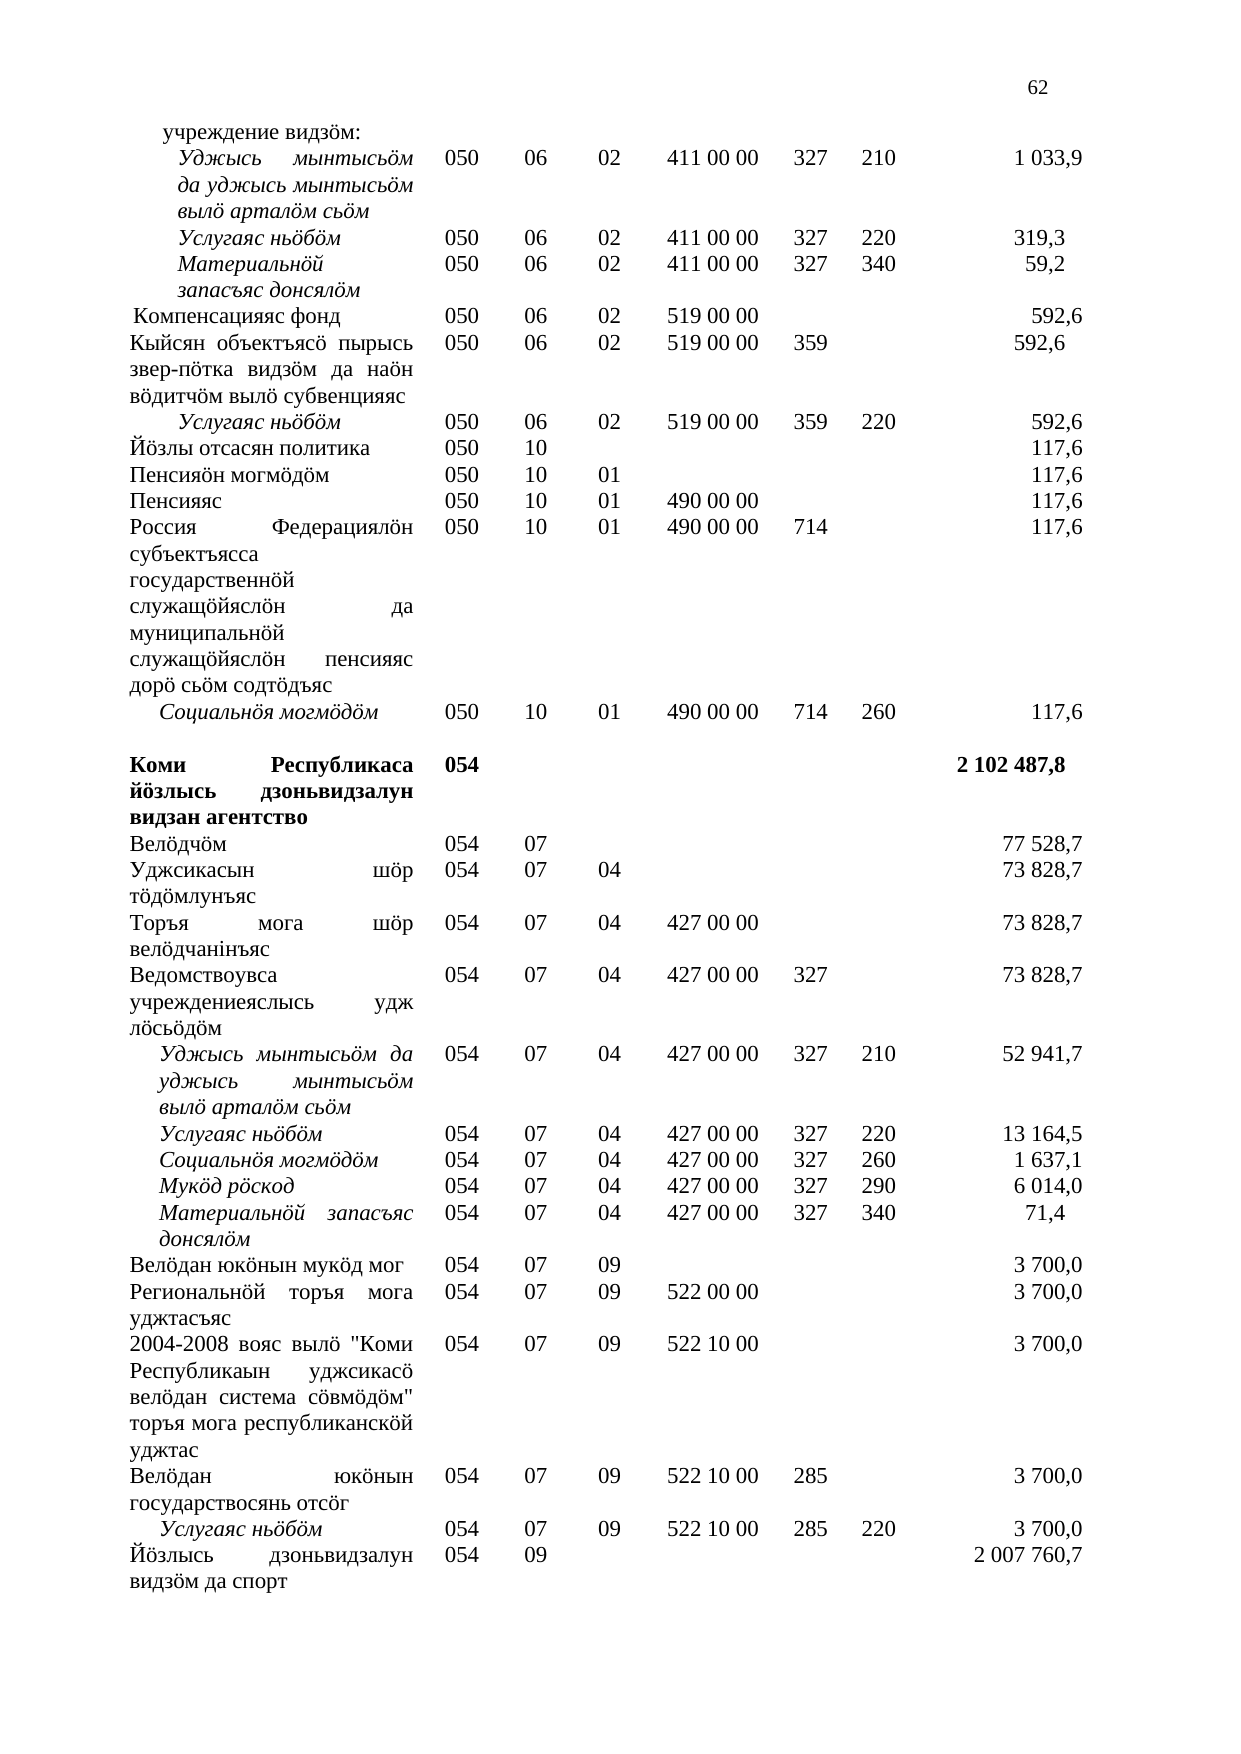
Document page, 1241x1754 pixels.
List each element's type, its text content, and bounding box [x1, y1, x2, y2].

table_cell 07 [499, 1278, 572, 1330]
table_cell 714 [779, 514, 842, 698]
table_cell 220 [842, 224, 916, 250]
table_cell 04 [573, 1120, 646, 1146]
table_cell 522 10 00 [646, 1515, 779, 1541]
table_cell 07 [499, 1462, 572, 1515]
table_cell 050 [425, 487, 498, 513]
table_cell 02 [573, 145, 646, 223]
table_cell 77 528,7 [916, 830, 1094, 856]
table_cell 07 [499, 909, 572, 961]
table_cell Уджсикасын шöр тöдöмлунъяс [118, 856, 425, 909]
table_cell учреждение видзöм: [118, 118, 425, 144]
table_cell 07 [499, 1199, 572, 1251]
table_cell Уджысь мынтысьöм да уджысь мынтысьöм вылö арталöм сьöм [118, 145, 425, 223]
table_cell 3 700,0 [916, 1330, 1094, 1462]
table_cell 054 [425, 1330, 498, 1462]
table_cell 592,6 [916, 329, 1094, 408]
table_cell [842, 1541, 916, 1594]
table_cell 04 [573, 1172, 646, 1199]
table_cell 117,6 [916, 514, 1094, 698]
table_cell [779, 434, 842, 461]
table_cell Пенсияöн могмöдöм [118, 461, 425, 487]
table_cell [573, 1541, 646, 1594]
table_cell 054 [425, 1120, 498, 1146]
table_cell 02 [573, 303, 646, 329]
table_cell 054 [425, 856, 498, 909]
table_cell 427 00 00 [646, 1199, 779, 1251]
table_cell 050 [425, 250, 498, 303]
table_cell 04 [573, 1041, 646, 1119]
table_cell 10 [499, 487, 572, 513]
table_cell [779, 303, 842, 329]
table_cell 220 [842, 408, 916, 434]
table_cell Компенсацияяс фонд [118, 303, 425, 329]
table_cell 327 [779, 961, 842, 1041]
table_cell 09 [573, 1278, 646, 1330]
table_cell 050 [425, 145, 498, 223]
table_cell [646, 856, 779, 909]
table_cell 050 [425, 408, 498, 434]
table_cell 050 [425, 434, 498, 461]
table_cell [118, 724, 425, 751]
table_cell [916, 118, 1094, 144]
table_cell [646, 724, 779, 751]
table_cell 427 00 00 [646, 1146, 779, 1172]
table_cell 050 [425, 514, 498, 698]
table_cell Йöзлы отсасян политика [118, 434, 425, 461]
table_cell [499, 724, 572, 751]
table_cell Социальнöя могмöдöм [118, 1146, 425, 1172]
table_cell 09 [573, 1462, 646, 1515]
table_cell [779, 487, 842, 513]
table_cell 054 [425, 1146, 498, 1172]
table_cell 411 00 00 [646, 224, 779, 250]
table_cell 522 10 00 [646, 1330, 779, 1462]
table_cell 054 [425, 751, 498, 830]
table_cell 427 00 00 [646, 1041, 779, 1119]
table_cell 07 [499, 1120, 572, 1146]
table_cell [842, 329, 916, 408]
table_cell 07 [499, 856, 572, 909]
table_cell 01 [573, 514, 646, 698]
table_cell 06 [499, 408, 572, 434]
table_cell Услугаяс ньöбöм [118, 1515, 425, 1541]
table_cell 592,6 [916, 303, 1094, 329]
table_cell 522 10 00 [646, 1462, 779, 1515]
table_cell 522 00 00 [646, 1278, 779, 1330]
table_cell 285 [779, 1462, 842, 1515]
table_cell 327 [779, 224, 842, 250]
table_cell 04 [573, 1146, 646, 1172]
table_cell 210 [842, 1041, 916, 1119]
table_cell 117,6 [916, 461, 1094, 487]
table_cell [842, 909, 916, 961]
table_cell 050 [425, 461, 498, 487]
table_cell 71,4 [916, 1199, 1094, 1251]
table_cell 59,2 [916, 250, 1094, 303]
table_cell 117,6 [916, 698, 1094, 724]
table_cell Услугаяс ньöбöм [118, 1120, 425, 1146]
table_cell 02 [573, 224, 646, 250]
table_cell 52 941,7 [916, 1041, 1094, 1119]
table_cell 06 [499, 329, 572, 408]
table_cell 73 828,7 [916, 856, 1094, 909]
table_cell 04 [573, 961, 646, 1041]
table_cell 050 [425, 698, 498, 724]
table_cell Материальнöй запасъяс донсялöм [118, 250, 425, 303]
table_cell 290 [842, 1172, 916, 1199]
table_cell Уджысь мынтысьöм да уджысь мынтысьöм вылö арталöм сьöм [118, 1041, 425, 1119]
table_cell [573, 118, 646, 144]
table_cell Велöдан юкöнын государствосянь отсöг [118, 1462, 425, 1515]
table_cell 427 00 00 [646, 961, 779, 1041]
table_cell 050 [425, 224, 498, 250]
table_cell 327 [779, 250, 842, 303]
table_cell 327 [779, 1120, 842, 1146]
table_cell 427 00 00 [646, 909, 779, 961]
table_cell 050 [425, 329, 498, 408]
table_cell [842, 1462, 916, 1515]
table_cell 02 [573, 408, 646, 434]
table_cell [573, 724, 646, 751]
table_cell [646, 751, 779, 830]
table_cell 054 [425, 1462, 498, 1515]
table_cell Материальнöй запасъяс донсялöм [118, 1199, 425, 1251]
table_cell 09 [573, 1251, 646, 1278]
table_cell 07 [499, 1172, 572, 1199]
table_cell [842, 487, 916, 513]
table_cell 6 014,0 [916, 1172, 1094, 1199]
table_cell [646, 1251, 779, 1278]
table_cell 3 700,0 [916, 1515, 1094, 1541]
table_cell 06 [499, 250, 572, 303]
table_cell 2 007 760,7 [916, 1541, 1094, 1594]
table_cell 02 [573, 329, 646, 408]
table_cell 260 [842, 698, 916, 724]
table_cell 07 [499, 830, 572, 856]
table_cell 210 [842, 145, 916, 223]
table_cell Ведомствоувса учреждениеяслысь удж лöсьöдöм [118, 961, 425, 1041]
table_cell 06 [499, 303, 572, 329]
table_cell Социальнöя могмöдöм [118, 698, 425, 724]
table_cell 3 700,0 [916, 1278, 1094, 1330]
table_cell 054 [425, 1199, 498, 1251]
table_cell 04 [573, 856, 646, 909]
table_cell Велöдан юкöнын мукöд мог [118, 1251, 425, 1278]
table_cell 359 [779, 329, 842, 408]
table_cell [779, 856, 842, 909]
table_cell 490 00 00 [646, 487, 779, 513]
table_cell 1 033,9 [916, 145, 1094, 223]
table_cell 09 [573, 1515, 646, 1541]
table_cell 73 828,7 [916, 909, 1094, 961]
table_cell [779, 118, 842, 144]
table_cell 04 [573, 909, 646, 961]
table_cell 519 00 00 [646, 329, 779, 408]
table_cell [842, 1278, 916, 1330]
table_cell 220 [842, 1515, 916, 1541]
table_cell Пенсияяс [118, 487, 425, 513]
table_cell [499, 118, 572, 144]
table_cell 519 00 00 [646, 408, 779, 434]
table_cell 117,6 [916, 434, 1094, 461]
table_cell [842, 961, 916, 1041]
table_cell 07 [499, 1251, 572, 1278]
table_cell 340 [842, 250, 916, 303]
table_cell 117,6 [916, 487, 1094, 513]
table_cell [842, 461, 916, 487]
table_cell 327 [779, 1199, 842, 1251]
table_cell 054 [425, 830, 498, 856]
table_cell 07 [499, 1330, 572, 1462]
table_cell 3 700,0 [916, 1251, 1094, 1278]
table_cell 411 00 00 [646, 145, 779, 223]
table_cell 1 637,1 [916, 1146, 1094, 1172]
table_cell [916, 724, 1094, 751]
table_cell 054 [425, 1541, 498, 1594]
table_cell [646, 830, 779, 856]
table_cell 3 700,0 [916, 1462, 1094, 1515]
table_cell [573, 751, 646, 830]
table_cell 02 [573, 250, 646, 303]
table_cell Региональнöй торъя мога уджтасъяс [118, 1278, 425, 1330]
table_cell 519 00 00 [646, 303, 779, 329]
table_cell Йöзлысь дзоньвидзалун видзöм да спорт [118, 1541, 425, 1594]
table_cell 359 [779, 408, 842, 434]
table_cell 054 [425, 961, 498, 1041]
table_cell 07 [499, 1515, 572, 1541]
table_cell [842, 751, 916, 830]
table_cell Услугаяс ньöбöм [118, 224, 425, 250]
table_cell Россия Федерациялöн субъектъясса государственнöй служащöйяслöн да муниципальнöй служащöйяслöн пенсияяс дорö сьöм содтöдъяс [118, 514, 425, 698]
table_cell 01 [573, 461, 646, 487]
table_cell [779, 751, 842, 830]
table_cell Торъя мога шöр велöдчанiнъяс [118, 909, 425, 961]
table_cell [842, 830, 916, 856]
table_cell [573, 830, 646, 856]
table_cell 220 [842, 1120, 916, 1146]
table_cell 327 [779, 1172, 842, 1199]
table_cell [842, 1330, 916, 1462]
table_cell 73 828,7 [916, 961, 1094, 1041]
table_cell 07 [499, 1146, 572, 1172]
table_cell [842, 1251, 916, 1278]
table_cell 01 [573, 698, 646, 724]
table_cell [842, 856, 916, 909]
table_cell 327 [779, 1146, 842, 1172]
table_cell 592,6 [916, 408, 1094, 434]
table_cell 714 [779, 698, 842, 724]
table_cell 260 [842, 1146, 916, 1172]
table_cell 319,3 [916, 224, 1094, 250]
table_cell 06 [499, 145, 572, 223]
table_cell 07 [499, 961, 572, 1041]
table_cell 10 [499, 698, 572, 724]
table_cell 490 00 00 [646, 698, 779, 724]
table_cell 10 [499, 461, 572, 487]
table_cell [779, 1251, 842, 1278]
table_cell [646, 434, 779, 461]
table_cell 050 [425, 303, 498, 329]
table_cell [842, 434, 916, 461]
table_cell [779, 830, 842, 856]
table_cell [842, 118, 916, 144]
table_cell [779, 1330, 842, 1462]
table_cell 10 [499, 514, 572, 698]
table_cell 327 [779, 145, 842, 223]
table_cell Велöдчöм [118, 830, 425, 856]
table_cell 01 [573, 487, 646, 513]
table_cell 427 00 00 [646, 1120, 779, 1146]
table_cell 285 [779, 1515, 842, 1541]
table_cell 2 102 487,8 [916, 751, 1094, 830]
table_cell 054 [425, 1251, 498, 1278]
table_cell [646, 1541, 779, 1594]
table_cell 06 [499, 224, 572, 250]
table_cell [646, 118, 779, 144]
table_cell 2004-2008 вояс вылö "Коми Республикаын уджсикасö велöдан система сöвмöдöм" торъя мога республиканскöй уджтас [118, 1330, 425, 1462]
table_cell 340 [842, 1199, 916, 1251]
table_cell [573, 434, 646, 461]
table_cell Услугаяс ньöбöм [118, 408, 425, 434]
table_cell 09 [573, 1330, 646, 1462]
table_cell [842, 724, 916, 751]
table_cell 13 164,5 [916, 1120, 1094, 1146]
table_cell Кыйсян объектъясö пырысь звер-пöтка видзöм да наöн вöдитчöм вылö субвенцияяс [118, 329, 425, 408]
table_cell 054 [425, 1041, 498, 1119]
table_cell [779, 461, 842, 487]
table_cell 054 [425, 1172, 498, 1199]
table_cell 054 [425, 909, 498, 961]
table_cell 411 00 00 [646, 250, 779, 303]
table_cell 07 [499, 1041, 572, 1119]
table_cell [779, 724, 842, 751]
table_cell 04 [573, 1199, 646, 1251]
table_cell 10 [499, 434, 572, 461]
table_cell [842, 303, 916, 329]
table_cell 09 [499, 1541, 572, 1594]
table_cell [779, 909, 842, 961]
table_cell 490 00 00 [646, 514, 779, 698]
table_cell [646, 461, 779, 487]
table_cell Коми Республикаса йöзлысь дзоньвидзалун видзан агентство [118, 751, 425, 830]
table_cell 054 [425, 1515, 498, 1541]
table_cell 054 [425, 1278, 498, 1330]
table_cell [779, 1541, 842, 1594]
table_cell [842, 514, 916, 698]
table_cell [499, 751, 572, 830]
table_cell Мукöд рöскод [118, 1172, 425, 1199]
table_cell [425, 724, 498, 751]
table_cell [779, 1278, 842, 1330]
table_cell [425, 118, 498, 144]
table_cell 327 [779, 1041, 842, 1119]
table_cell 427 00 00 [646, 1172, 779, 1199]
